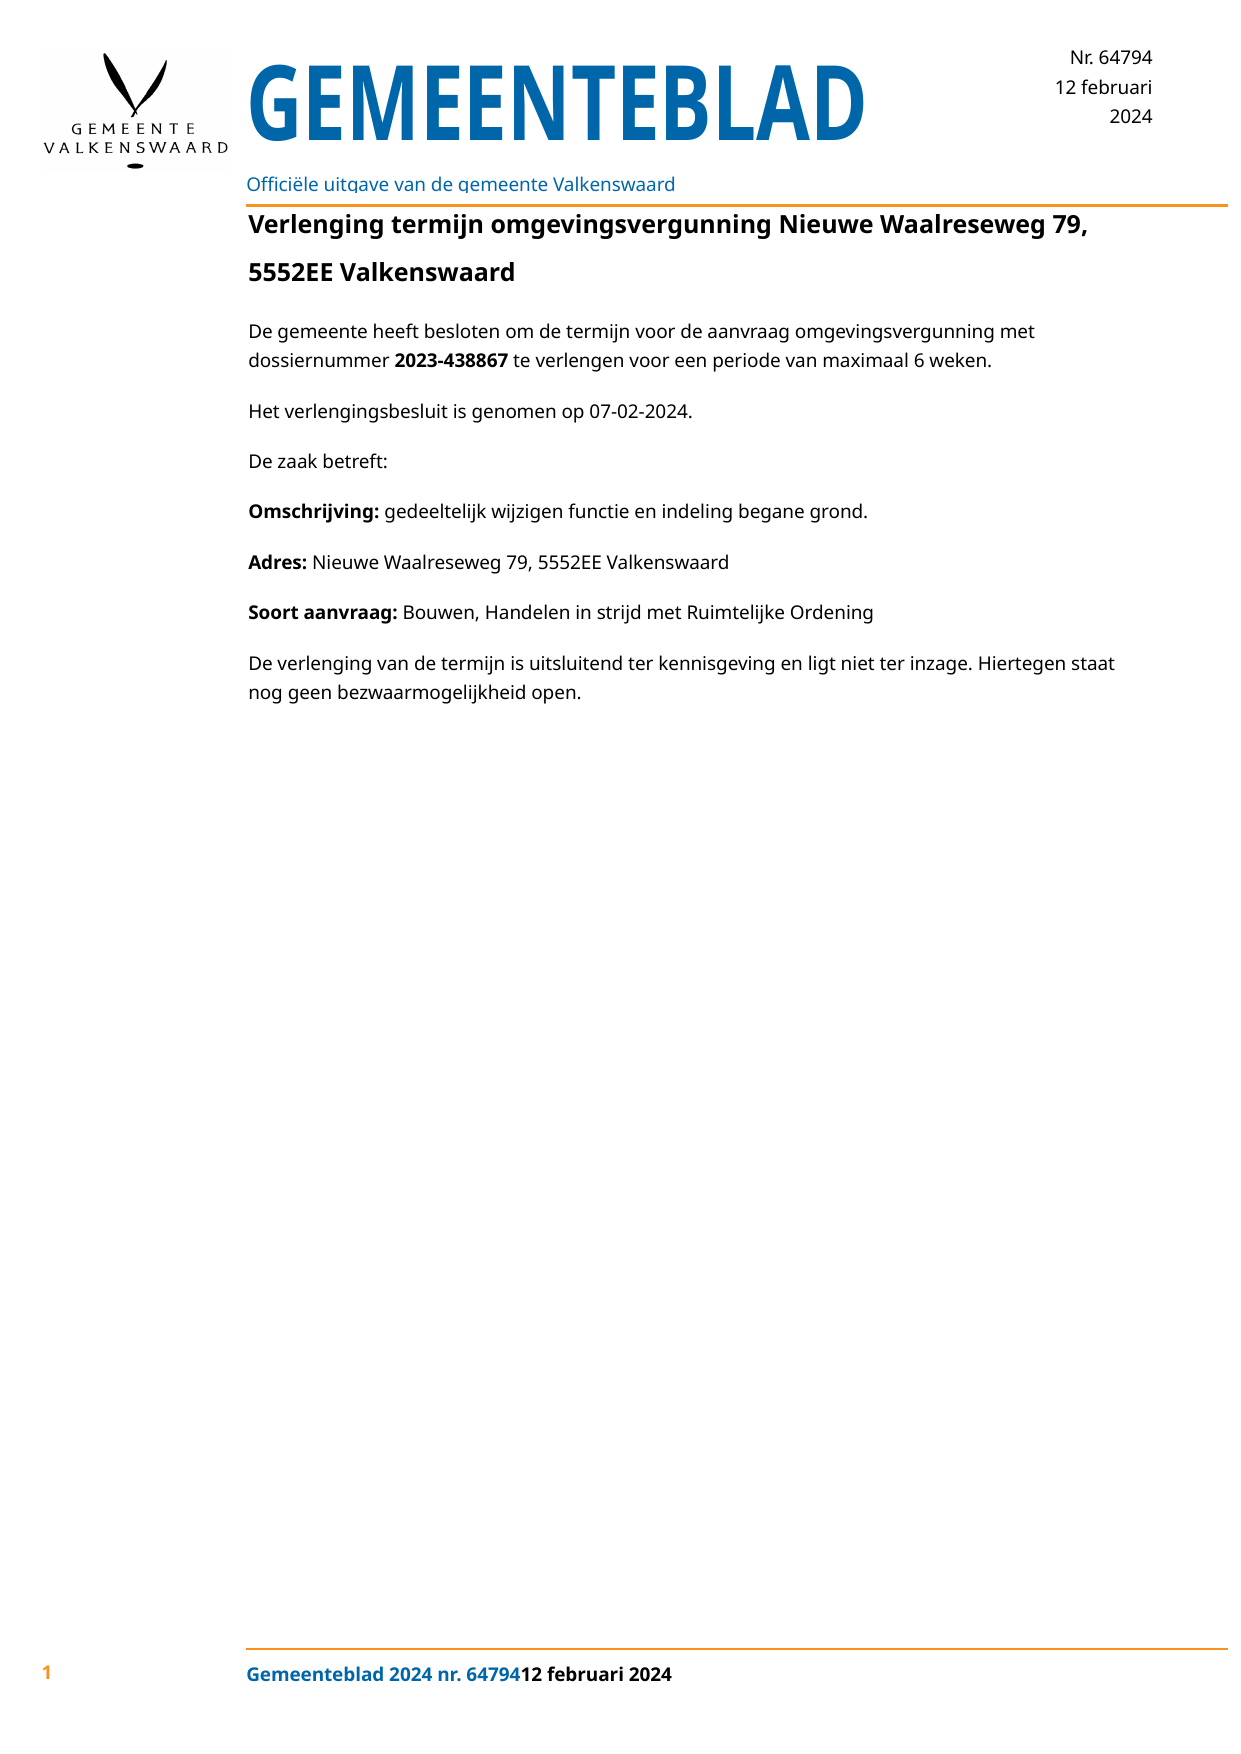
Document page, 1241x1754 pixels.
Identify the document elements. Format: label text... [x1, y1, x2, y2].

text Het verlengingsbesluit is genomen op 07-02-2024. [248, 398, 1152, 424]
text Omschrijving: gedeeltelijk wijzigen functie en indeling begane grond. [248, 499, 1152, 524]
text Soort aanvraag: Bouwen, Handelen in strijd met Ruimtelijke Ordening [248, 599, 1152, 625]
text Verlenging termijn omgevingsvergunning Nieuwe Waalreseweg 79, 5552EE Valkenswaard [248, 207, 1152, 288]
picture [41, 47, 231, 172]
text De zaak betreft: [248, 448, 1152, 474]
text Adres: Nieuwe Waalreseweg 79, 5552EE Valkenswaard [248, 549, 1152, 575]
text De verlenging van de termijn is uitsluitend ter kennisgeving en ligt niet ter inzage. Hiertegen staat nog geen bezwaarmogelijkheid open. [248, 650, 1152, 705]
text De gemeente heeft besloten om de termijn voor de aanvraag omgevingsvergunning met dossiernummer 2023-438867 te verlengen voor een periode van maximaal 6 weken. [248, 318, 1152, 373]
